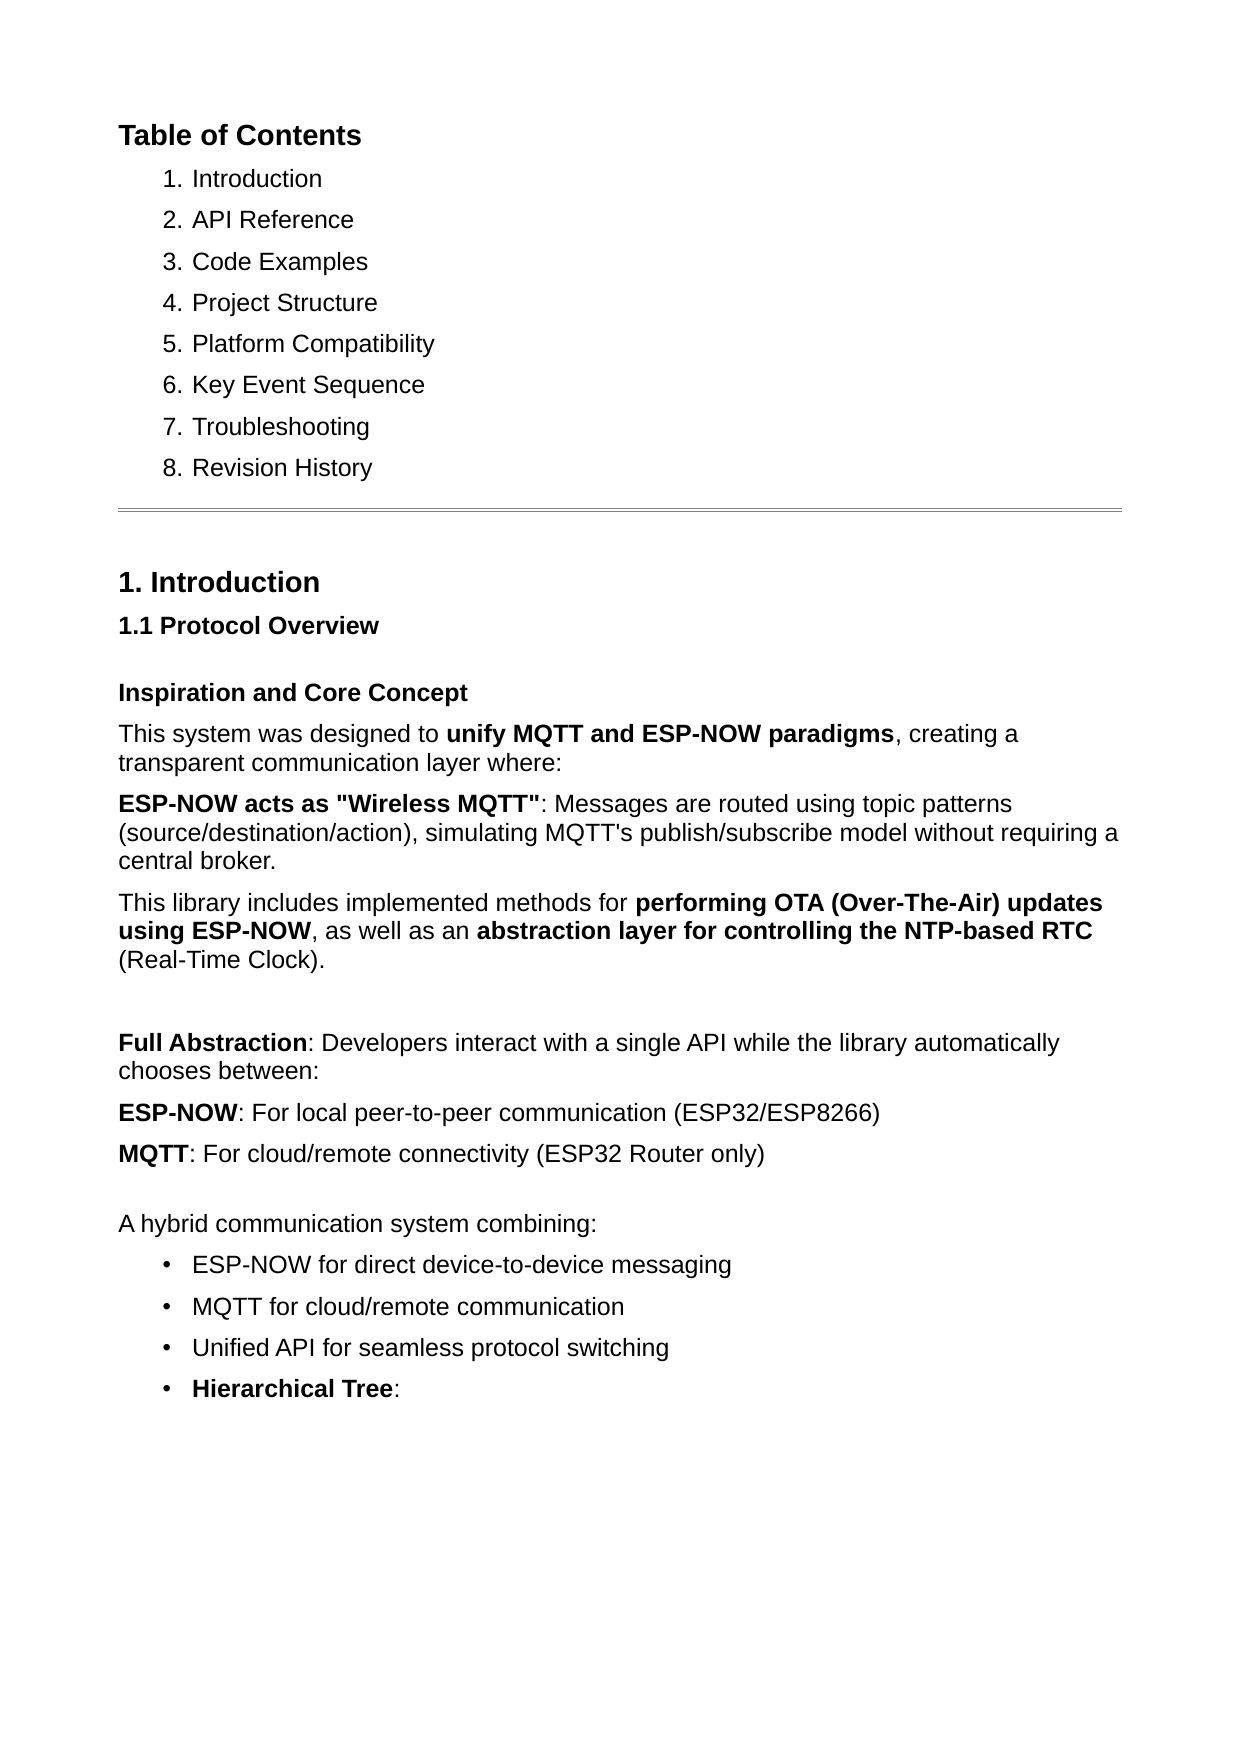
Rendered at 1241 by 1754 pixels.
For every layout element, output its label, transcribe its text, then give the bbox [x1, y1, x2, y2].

subtitle Table of Contents [118, 118, 1122, 152]
list Hierarchical Tree: [162, 1374, 1122, 1403]
list Key Event Sequence [162, 370, 1122, 399]
list ESP-NOW for direct device-to-device messaging [162, 1250, 1122, 1279]
text This system was designed to unify MQTT and ESP-NOW paradigms, creating a transparent communication layer where: [118, 719, 1122, 776]
text 1.1 Protocol Overview [118, 611, 1122, 640]
list API Reference [162, 205, 1122, 234]
text A hybrid communication system combining: [118, 1180, 1122, 1238]
text This library includes implemented methods for performing OTA (Over-The-Air) updates using ESP-NOW, as well as an abstraction layer for controlling the NTP-based RTC (Real-Time Clock). [118, 888, 1122, 974]
text ESP-NOW acts as "Wireless MQTT": Messages are routed using topic patterns (source/destination/action), simulating MQTT's publish/subscribe model without requiring a central broker. [118, 789, 1122, 875]
list Troubleshooting [162, 412, 1122, 440]
list Introduction [162, 164, 1122, 193]
list Project Structure [162, 288, 1122, 317]
subtitle Inspiration and Core Concept [118, 678, 1122, 706]
list Unified API for seamless protocol switching [162, 1333, 1122, 1362]
list Platform Compatibility [162, 329, 1122, 358]
list Code Examples [162, 247, 1122, 275]
list Revision History [162, 453, 1122, 482]
text MQTT: For cloud/remote connectivity (ESP32 Router only) [118, 1139, 1122, 1168]
text Full Abstraction: Developers interact with a single API while the library automatically chooses between: [118, 1028, 1122, 1085]
list MQTT for cloud/remote communication [162, 1291, 1122, 1320]
text ESP-NOW: For local peer-to-peer communication (ESP32/ESP8266) [118, 1098, 1122, 1126]
subtitle 1. Introduction [118, 565, 1122, 599]
